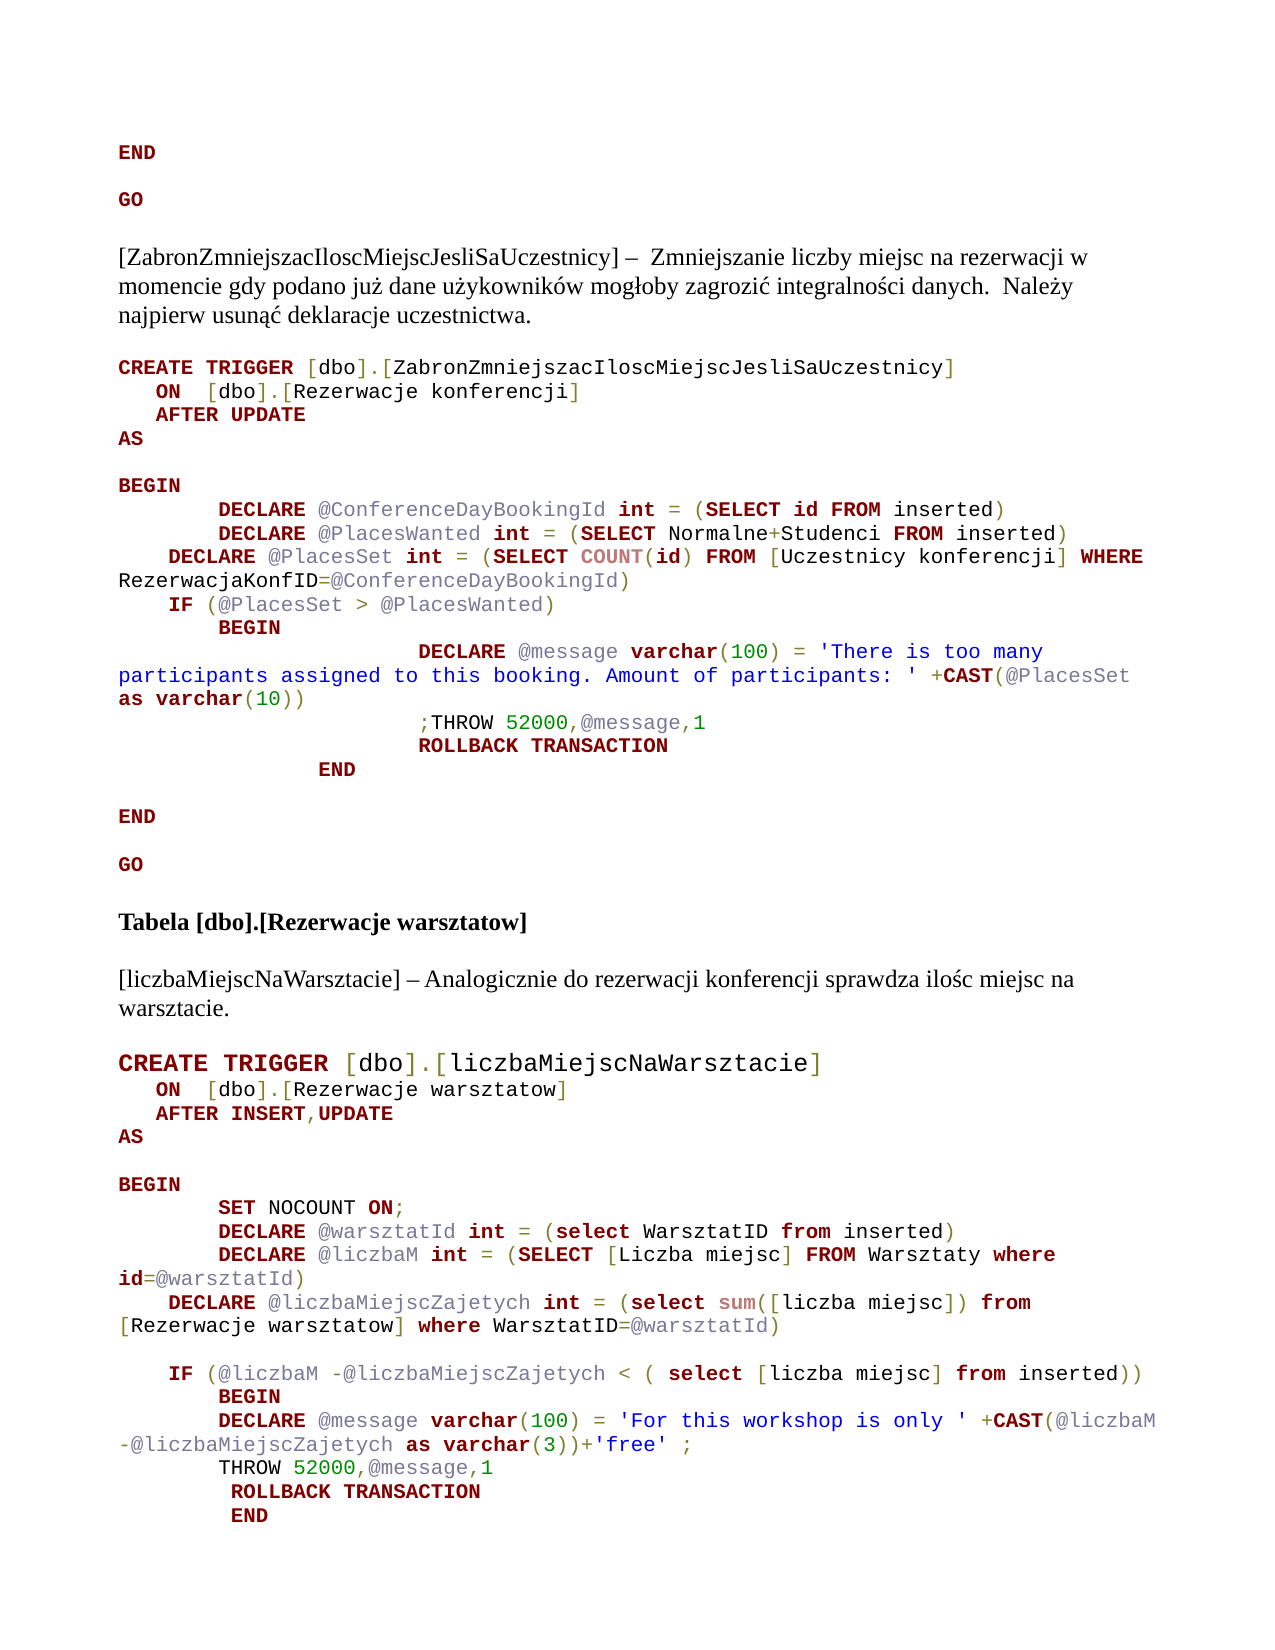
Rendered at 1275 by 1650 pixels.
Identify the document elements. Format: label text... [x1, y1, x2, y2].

text DECLARE @liczbaMiejscZajetych int = (select sum([liczba miejsc]) from [Rezerwacje warsztatow] where WarsztatID=@warsztatId) [118, 1292, 1157, 1339]
text DECLARE @ConferenceDayBookingId int = (SELECT id FROM inserted) [118, 499, 1157, 523]
text DECLARE @warsztatId int = (select WarsztatID from inserted) [118, 1221, 1157, 1244]
text AS [118, 1126, 1157, 1150]
text END [118, 759, 1157, 783]
text ROLLBACK TRANSACTION [118, 1481, 1157, 1504]
text [liczbaMiejscNaWarsztacie] – Analogicznie do rezerwacji konferencji sprawdza ilośc miejsc na warsztacie. [118, 964, 1157, 1022]
text AFTER UPDATE [118, 404, 1157, 428]
text SET NOCOUNT ON; [118, 1197, 1157, 1221]
text ;THROW 52000,@message,1 [118, 712, 1157, 736]
text [ZabronZmniejszacIloscMiejscJesliSaUczestnicy] – Zmniejszanie liczby miejsc na rezerwacji w momencie gdy podano już dane użykowników mogłoby zagrozić integralności danych. Należy najpierw usunąć deklaracje uczestnictwa. [118, 242, 1157, 328]
text DECLARE @message varchar(100) = 'For this workshop is only ' +CAST(@liczbaM -@liczbaMiejscZajetych as varchar(3))+'free' ; [118, 1410, 1157, 1457]
text BEGIN [118, 475, 1157, 499]
text BEGIN [118, 617, 1157, 641]
text GO [118, 189, 1157, 213]
text GO [118, 854, 1157, 877]
text END [118, 142, 1157, 165]
text DECLARE @PlacesWanted int = (SELECT Normalne+Studenci FROM inserted) [118, 523, 1157, 546]
text END [118, 1504, 1157, 1528]
text CREATE TRIGGER [dbo].[liczbaMiejscNaWarsztacie] [118, 1051, 1157, 1079]
text ROLLBACK TRANSACTION [118, 736, 1157, 759]
text THROW 52000,@message,1 [118, 1457, 1157, 1481]
text AS [118, 428, 1157, 452]
text DECLARE @PlacesSet int = (SELECT COUNT(id) FROM [Uczestnicy konferencji] WHERE RezerwacjaKonfID=@ConferenceDayBookingId) [118, 546, 1157, 594]
text AFTER INSERT,UPDATE [118, 1103, 1157, 1126]
text IF (@PlacesSet > @PlacesWanted) [118, 594, 1157, 617]
text CREATE TRIGGER [dbo].[ZabronZmniejszacIloscMiejscJesliSaUczestnicy] [118, 357, 1157, 381]
text IF (@liczbaM -@liczbaMiejscZajetych < ( select [liczba miejsc] from inserted)) [118, 1363, 1157, 1386]
text END [118, 806, 1157, 830]
text BEGIN [118, 1173, 1157, 1197]
text BEGIN [118, 1386, 1157, 1410]
text ON [dbo].[Rezerwacje konferencji] [118, 381, 1157, 404]
text DECLARE @liczbaM int = (SELECT [Liczba miejsc] FROM Warsztaty where id=@warsztatId) [118, 1244, 1157, 1292]
text DECLARE @message varchar(100) = 'There is too many participants assigned to this booking. Amount of participants: ' +CAST(@PlacesSet as varchar(10)) [118, 641, 1157, 712]
text ON [dbo].[Rezerwacje warsztatow] [118, 1079, 1157, 1103]
text Tabela [dbo].[Rezerwacje warsztatow] [118, 907, 1157, 936]
